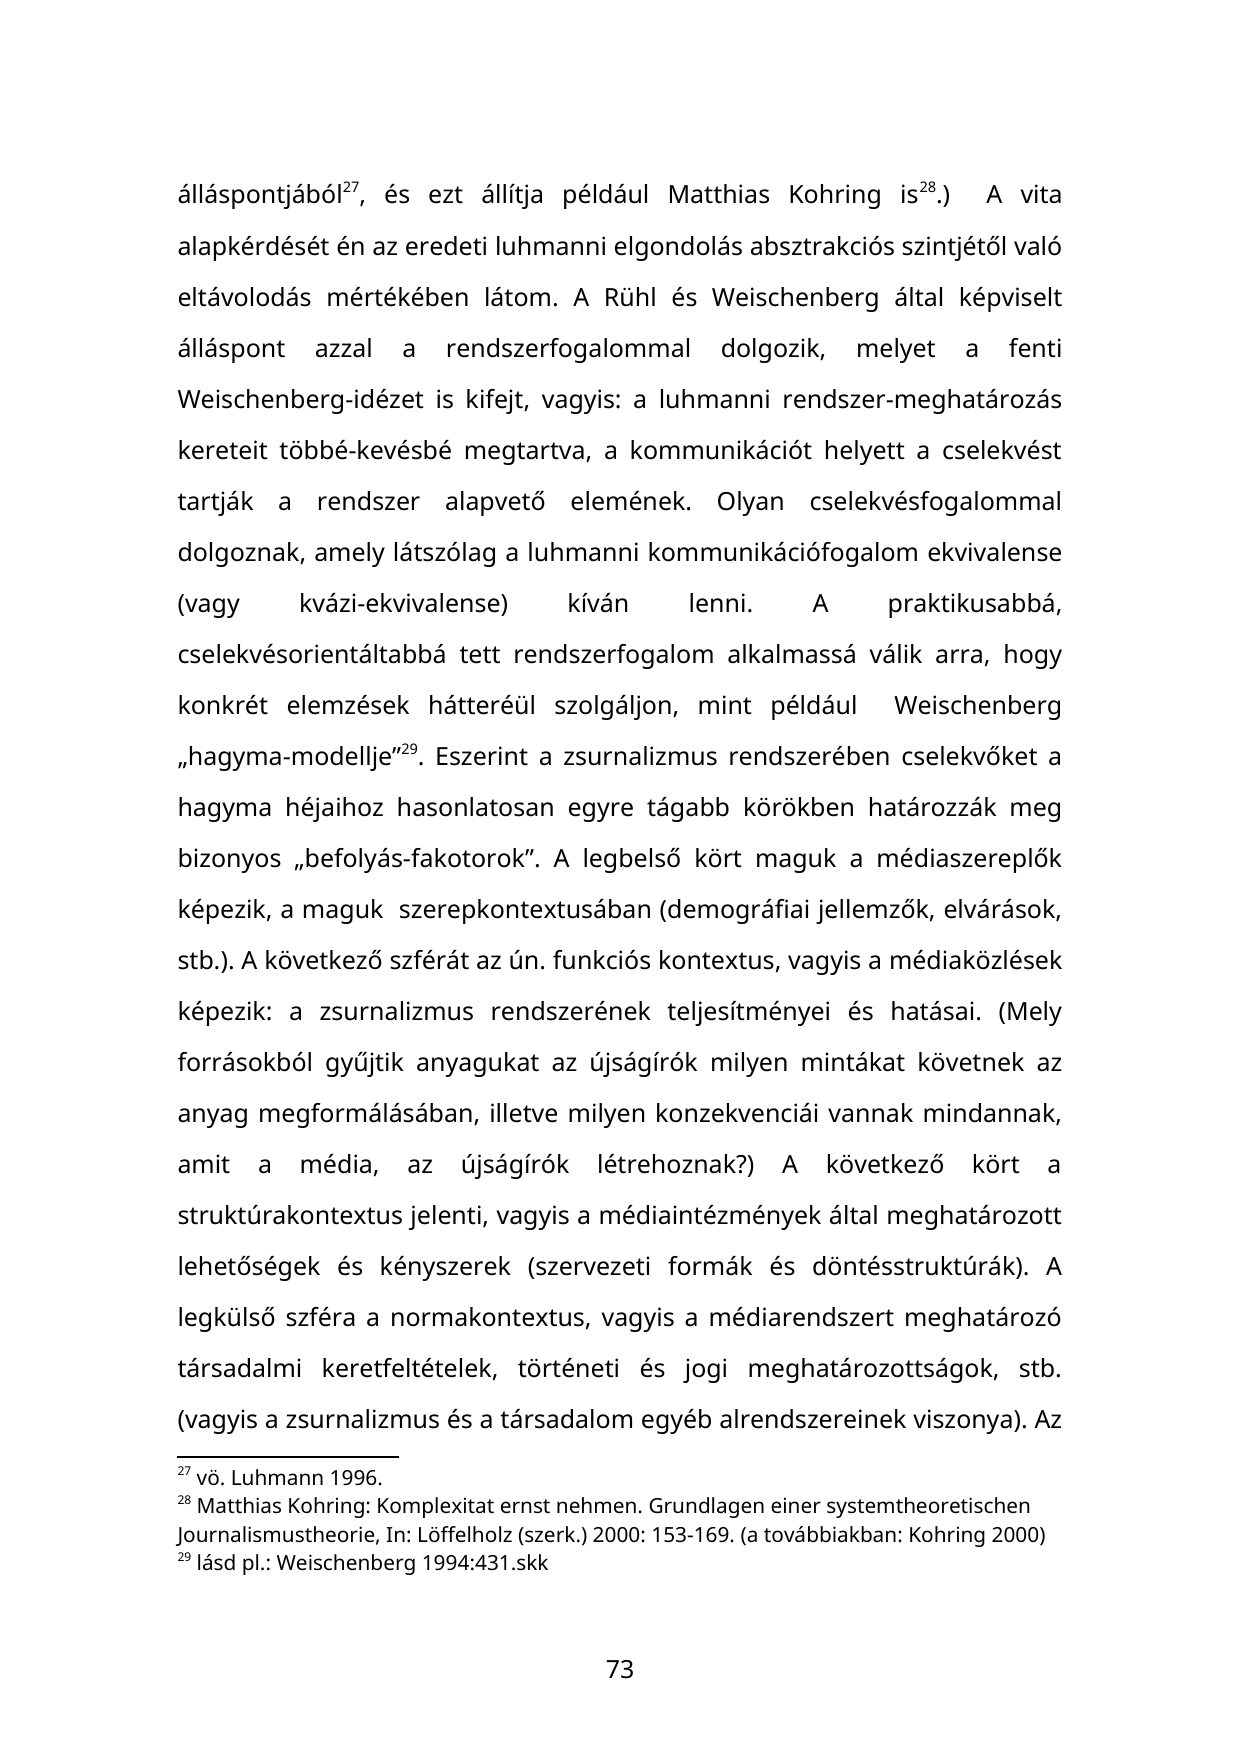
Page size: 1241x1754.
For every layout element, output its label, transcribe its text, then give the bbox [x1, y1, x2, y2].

text Matthias Kohring: Komplexitat ernst nehmen. Grundlagen einer systemtheoretischen Journalismustheorie, In: Löffelholz (szerk.) 2000: 153-169. (a továbbiakban: Kohring 2000) [177, 1491, 1063, 1548]
text vö. Luhmann 1996. [177, 1463, 1063, 1491]
text álláspontjából, és ezt állítja például Matthias Kohring is.) A vita alapkérdését én az eredeti luhmanni elgondolás absztrakciós szintjétől való eltávolodás mértékében látom. A Rühl és Weischenberg által képviselt álláspont azzal a rendszerfogalommal dolgozik, melyet a fenti Weischenberg-idézet is kifejt, vagyis: a luhmanni rendszer-meghatározás kereteit többé-kevésbé megtartva, a kommunikációt helyett a cselekvést tartják a rendszer alapvető elemének. Olyan cselekvésfogalommal dolgoznak, amely látszólag a luhmanni kommunikációfogalom ekvivalense (vagy kvázi-ekvivalense) kíván lenni. A praktikusabbá, cselekvésorientáltabbá tett rendszerfogalom alkalmassá válik arra, hogy konkrét elemzések hátteréül szolgáljon, mint például Weischenberg „hagyma-modellje”. Eszerint a zsurnalizmus rendszerében cselekvőket a hagyma héjaihoz hasonlatosan egyre tágabb körökben határozzák meg bizonyos „befolyás-fakotorok”. A legbelső kört maguk a médiaszereplők képezik, a maguk szerepkontextusában (demográfiai jellemzők, elvárások, stb.). A következő szférát az ún. funkciós kontextus, vagyis a médiaközlések képezik: a zsurnalizmus rendszerének teljesítményei és hatásai. (Mely forrásokból gyűjtik anyagukat az újságírók milyen mintákat követnek az anyag megformálásában, illetve milyen konzekvenciái vannak mindannak, amit a média, az újságírók létrehoznak?) A következő kört a struktúrakontextus jelenti, vagyis a médiaintézmények által meghatározott lehetőségek és kényszerek (szervezeti formák és döntésstruktúrák). A legkülső szféra a normakontextus, vagyis a médiarendszert meghatározó társadalmi keretfeltételek, történeti és jogi meghatározottságok, stb. (vagyis a zsurnalizmus és a társadalom egyéb alrendszereinek viszonya). Az [177, 177, 1063, 1436]
text lásd pl.: Weischenberg 1994:431.skk [177, 1548, 1063, 1577]
